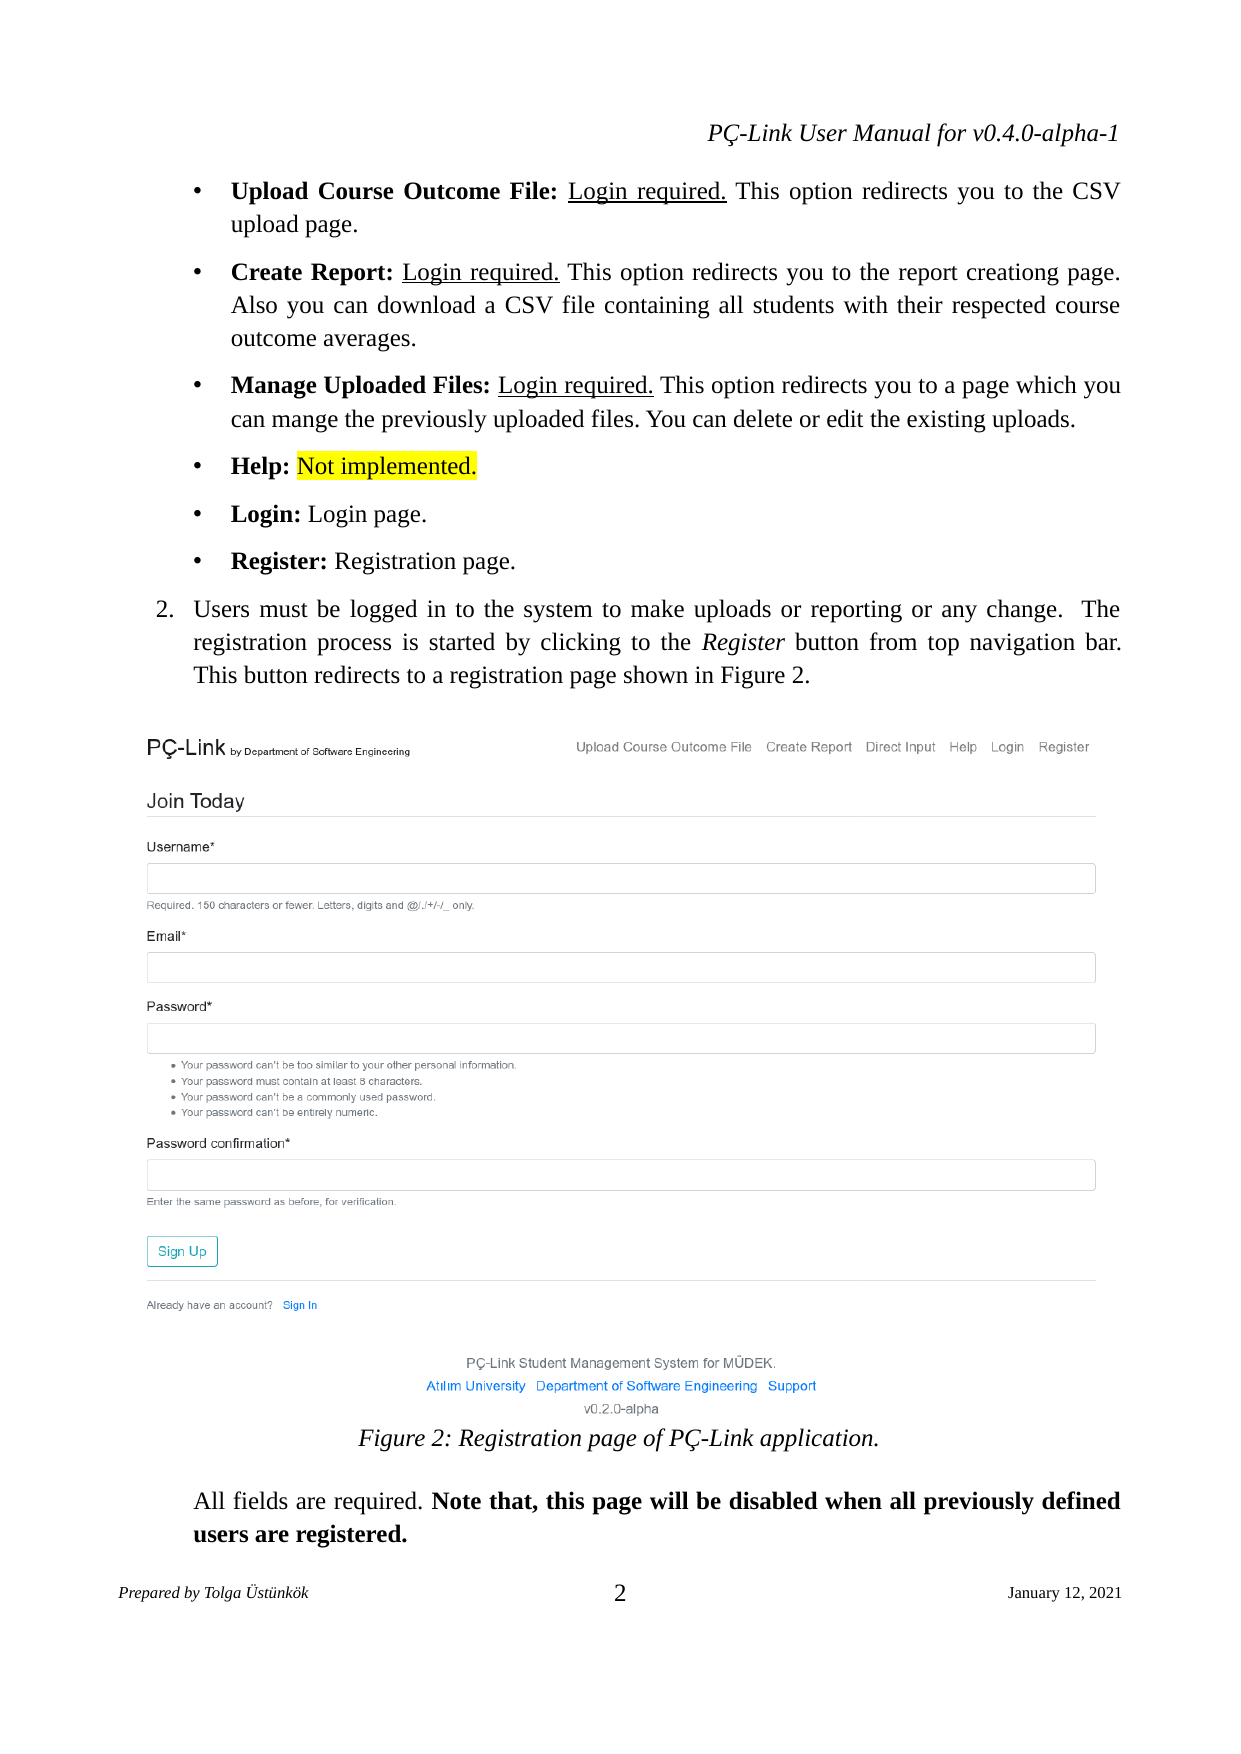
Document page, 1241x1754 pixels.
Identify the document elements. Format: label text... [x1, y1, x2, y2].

list [118, 708, 1122, 720]
list Register: Registration page. [193, 546, 1122, 575]
list Help: Not implemented. [193, 451, 1122, 480]
list All fields are required. Note that, this page will be disabled when all previously defined users are registered. [156, 1452, 1122, 1548]
list Users must be logged in to the system to make uploads or reporting or any change. The registration process is started by clicking to the Register button from top navigation bar. This button redirects to a registration page shown in Figure 2. [156, 594, 1122, 689]
picture [118, 720, 1123, 1418]
list Login: Login page. [193, 499, 1122, 528]
list Figure 2: Registration page of PÇ-Link application. [118, 1418, 1122, 1452]
list Manage Uploaded Files: Login required. This option redirects you to a page which you can mange the previously uploaded files. You can delete or edit the existing uploads. [193, 371, 1122, 432]
list Upload Course Outcome File: Login required. This option redirects you to the CSV upload page. [193, 176, 1122, 238]
list Create Report: Login required. This option redirects you to the report creationg page. Also you can download a CSV file containing all students with their respected course outcome averages. [193, 257, 1122, 352]
